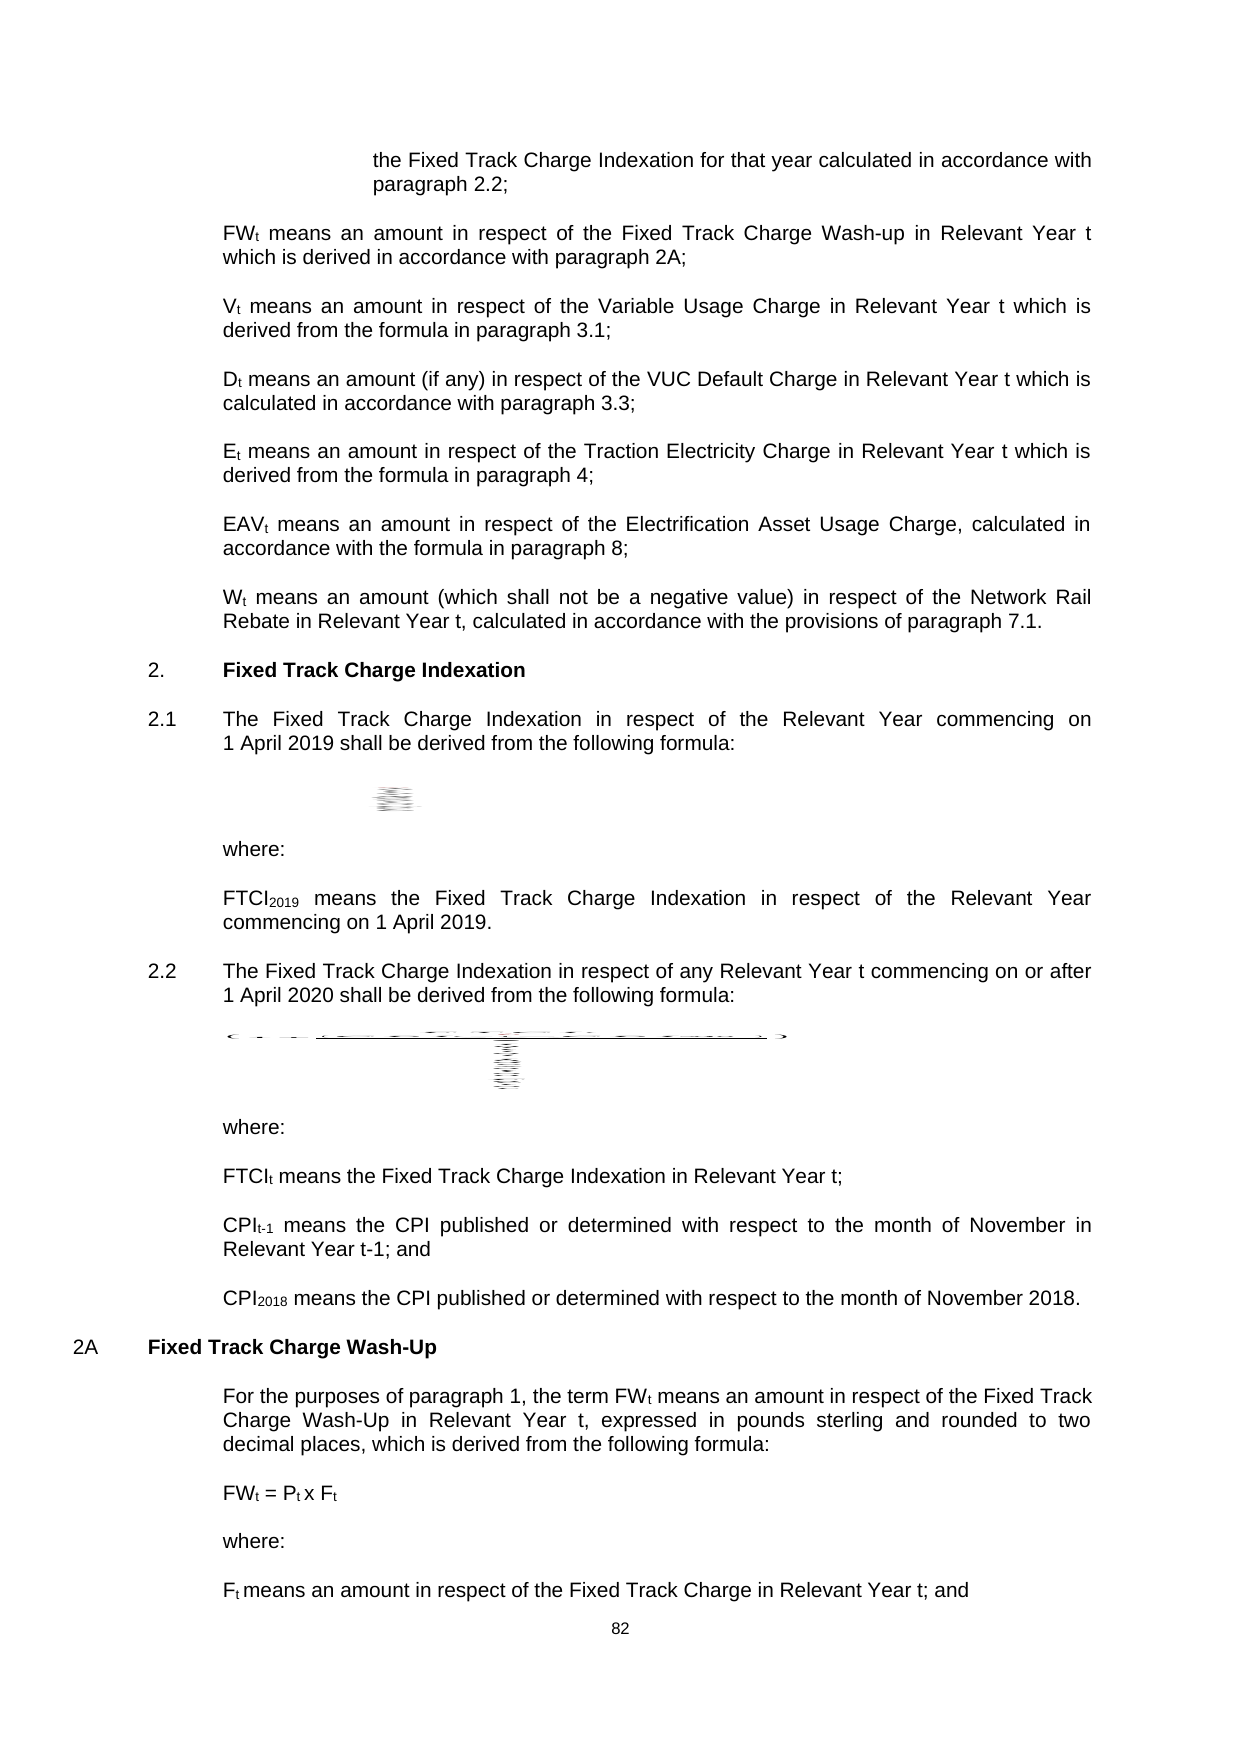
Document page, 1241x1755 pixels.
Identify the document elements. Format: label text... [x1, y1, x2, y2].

text FWt = Pt x Ft [148, 1480, 1093, 1504]
text FTCIt means the Fixed Track Charge Indexation in Relevant Year t; [223, 1164, 1093, 1188]
text Et means an amount in respect of the Traction Electricity Charge in Relevant Year t which is derived from the formula in paragraph 4; [223, 439, 1093, 487]
text Vt means an amount in respect of the Variable Usage Charge in Relevant Year t which is derived from the formula in paragraph 3.1; [223, 293, 1093, 341]
subtitle the Fixed Track Charge Indexation for that year calculated in accordance with paragraph 2.2; [298, 148, 1093, 196]
text EAVt means an amount in respect of the Electrification Asset Usage Charge, calculated in accordance with the formula in paragraph 8; [223, 512, 1093, 560]
text CPIt-1 means the CPI published or determined with respect to the month of November in Relevant Year t-1; and [223, 1213, 1093, 1261]
text where: [223, 1115, 1093, 1139]
text Dt means an amount (if any) in respect of the VUC Default Charge in Relevant Year t which is calculated in accordance with paragraph 3.3; [223, 366, 1093, 414]
text CPI2018 means the CPI published or determined with respect to the month of November 2018. [223, 1286, 1093, 1309]
text where: [223, 837, 1093, 861]
text For the purposes of paragraph 1, the term FWt means an amount in respect of the Fixed Track Charge Wash-Up in Relevant Year t, expressed in pounds sterling and rounded to two decimal places, which is derived from the following formula: [223, 1383, 1093, 1455]
text where: [223, 1529, 1093, 1553]
text Ft means an amount in respect of the Fixed Track Charge in Relevant Year t; and [223, 1578, 1093, 1602]
text 2A Fixed Track Charge Wash-Up [73, 1334, 1093, 1358]
list The Fixed Track Charge Indexation in respect of the Relevant Year commencing on 1 April 2019 shall be derived from the following formula: [148, 707, 1093, 755]
text FWt means an amount in respect of the Fixed Track Charge Wash-up in Relevant Year t which is derived in accordance with paragraph 2A; [223, 221, 1093, 268]
list The Fixed Track Charge Indexation in respect of any Relevant Year t commencing on or after 1 April 2020 shall be derived from the following formula: [148, 959, 1093, 1007]
text Wt means an amount (which shall not be a negative value) in respect of the Network Rail Rebate in Relevant Year t, calculated in accordance with the provisions of paragraph 7.1. [223, 585, 1093, 633]
text FTCI2019 means the Fixed Track Charge Indexation in respect of the Relevant Year commencing on 1 April 2019. [223, 886, 1093, 934]
list Fixed Track Charge Indexation [148, 658, 1093, 682]
